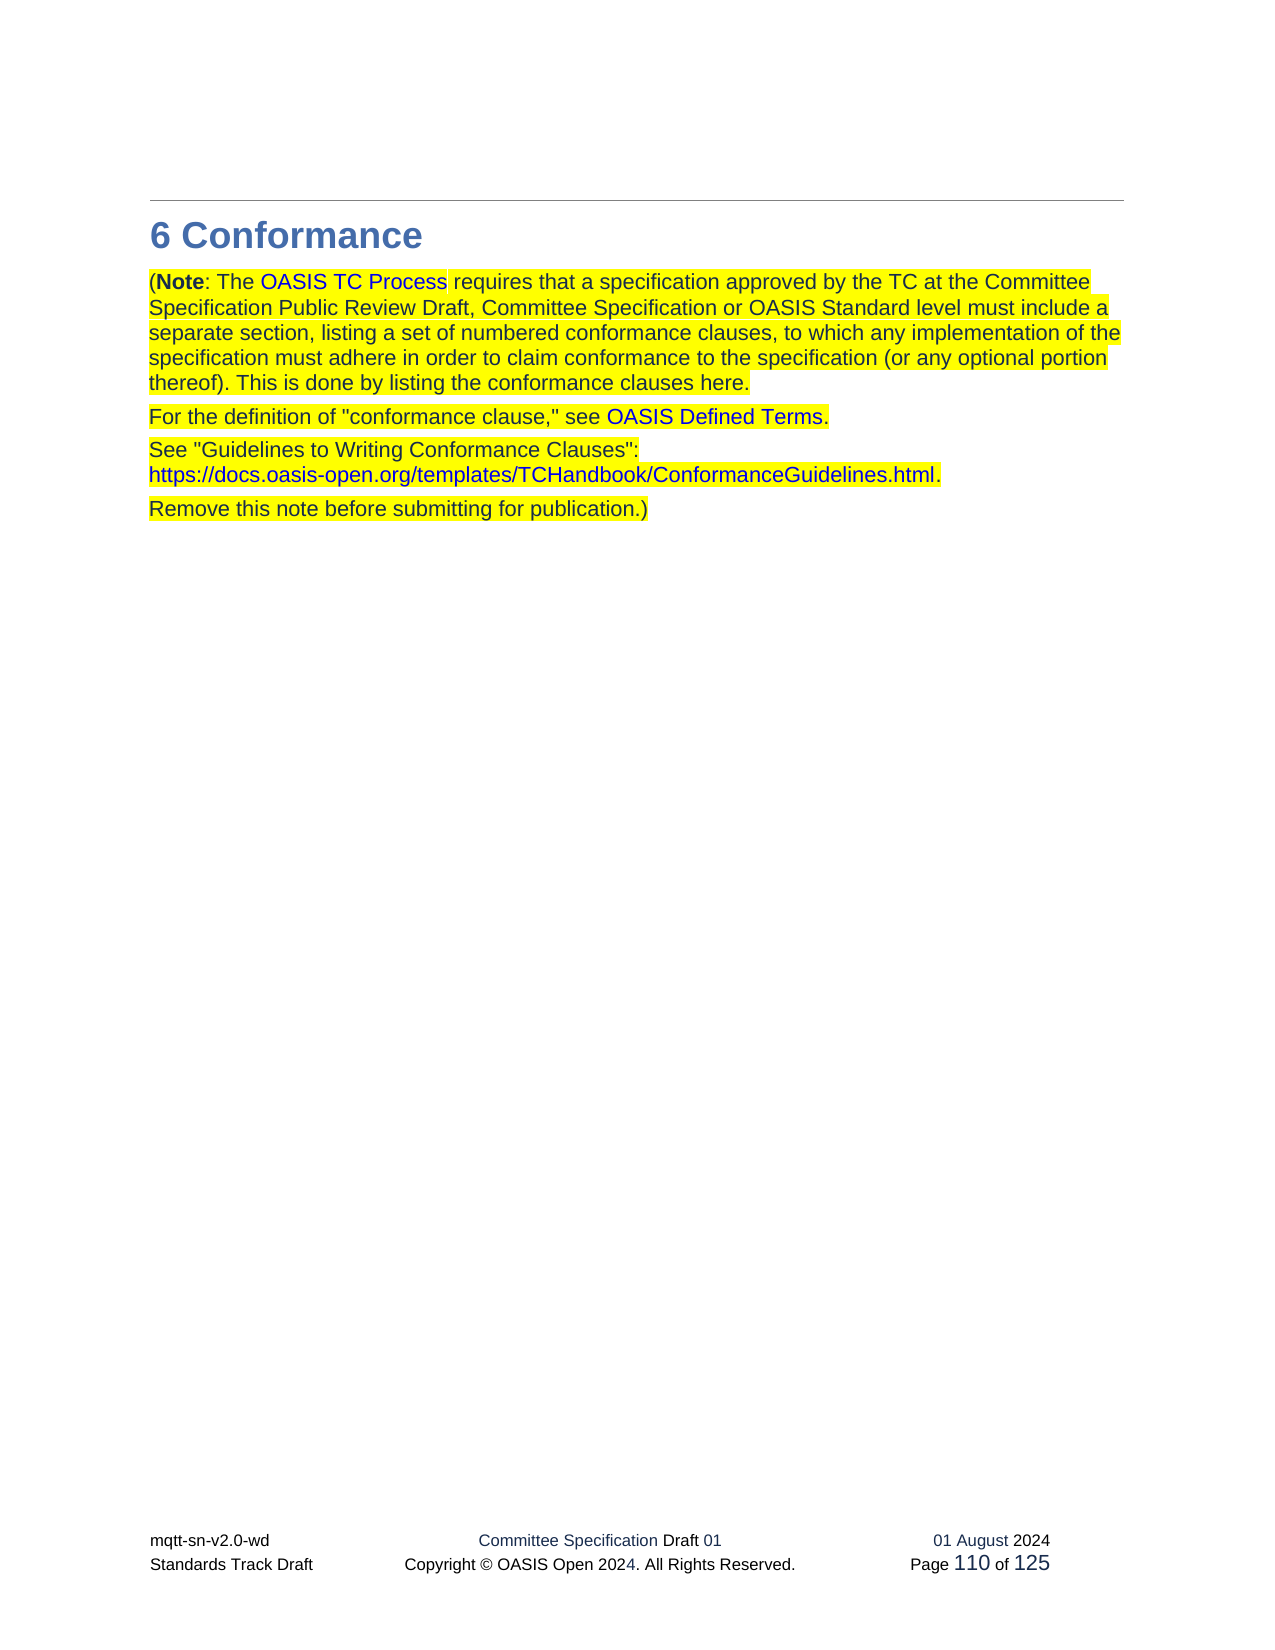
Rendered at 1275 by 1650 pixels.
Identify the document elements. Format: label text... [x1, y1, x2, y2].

text See "Guidelines to Writing Conformance Clauses": https://docs.oasis-open.org/templates/TCHandbook/ConformanceGuidelines.html. [148, 437, 1124, 487]
text For the definition of "conformance clause," see OASIS Defined Terms. [148, 403, 1124, 429]
subtitle 6 Conformance [150, 201, 1124, 257]
text Remove this note before submitting for publication.) [148, 496, 1124, 521]
text (Note: The OASIS TC Process requires that a specification approved by the TC at the Committee Specification Public Review Draft, Committee Specification or OASIS Standard level must include a separate section, listing a set of numbered conformance clauses, to which any implementation of the specification must adhere in order to claim conformance to the specification (or any optional portion thereof). This is done by listing the conformance clauses here. [148, 269, 1124, 395]
